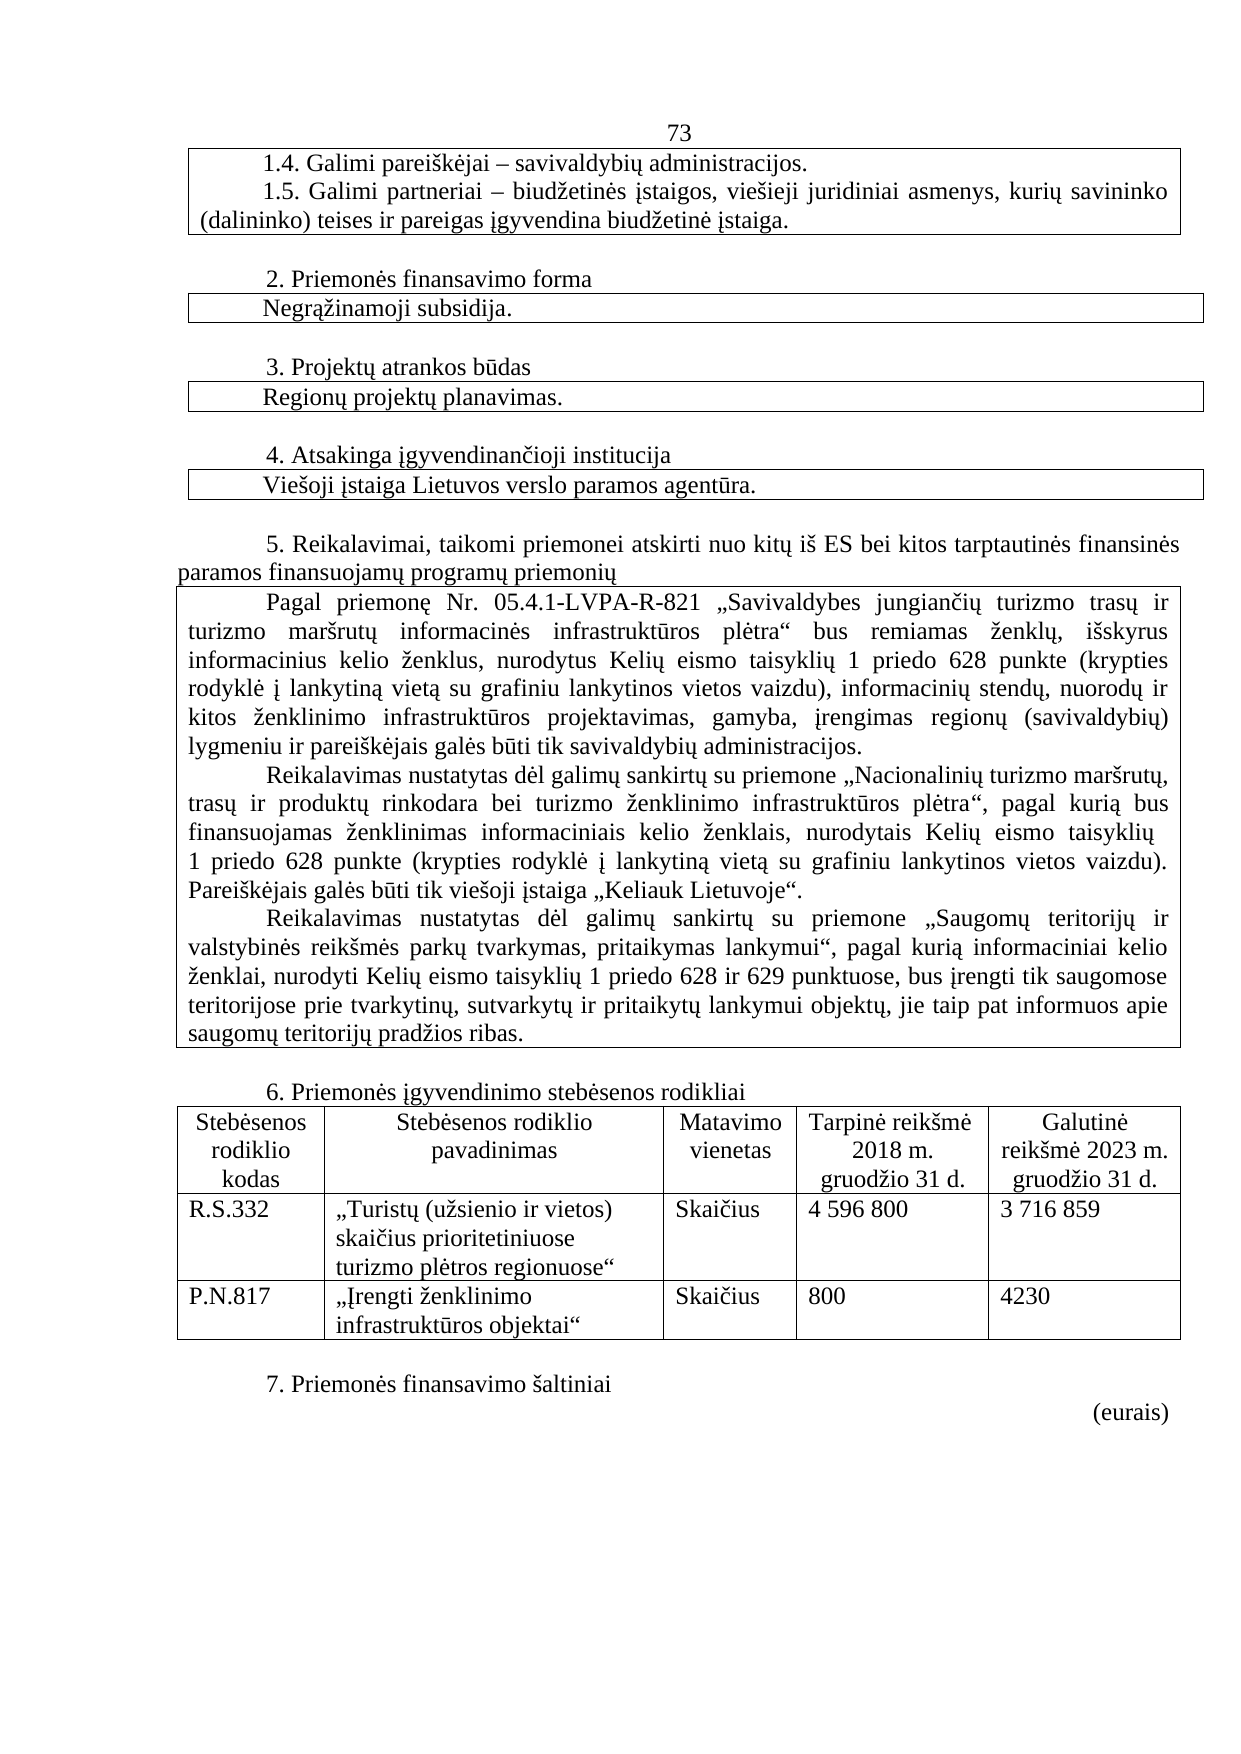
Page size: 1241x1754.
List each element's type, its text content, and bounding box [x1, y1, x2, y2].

table_header Viešoji įstaiga Lietuvos verslo paramos agentūra. [189, 470, 1203, 499]
table_cell Skaičius [664, 1194, 796, 1280]
table_cell 800 [797, 1281, 988, 1339]
table_header Stebėsenos rodiklio kodas [178, 1107, 324, 1193]
table_cell „Turistų (užsienio ir vietos) skaičius prioritetiniuose turizmo plėtros regionuose“ [325, 1194, 663, 1280]
table_cell Skaičius [664, 1281, 796, 1339]
text 7. Priemonės finansavimo šaltiniai [177, 1369, 1181, 1397]
text 6. Priemonės įgyvendinimo stebėsenos rodikliai [177, 1077, 1181, 1106]
table_header Negrąžinamoji subsidija. [189, 294, 1203, 322]
table_header Pagal priemonę Nr. 05.4.1-LVPA-R-821 „Savivaldybes jungiančių turizmo trasų ir turizmo maršrutų informacinės infrastruktūros plėtra“ bus remiamas ženklų, išskyrus informacinius kelio ženklus, nurodytus Kelių eismo taisyklių 1 priedo 628 punkte (krypties rodyklė į lankytiną vietą su grafiniu lankytinos vietos vaizdu), informacinių stendų, nuorodų ir kitos ženklinimo infrastruktūros projektavimas, gamyba, įrengimas regionų (savivaldybių) lygmeniu ir pareiškėjais galės būti tik savivaldybių administracijos. Reikalavimas nustatytas dėl galimų sankirtų su priemone „Nacionalinių turizmo maršrutų, trasų ir produktų rinkodara bei turizmo ženklinimo infrastruktūros plėtra“, pagal kurią bus finansuojamas ženklinimas informaciniais kelio ženklais, nurodytais Kelių eismo taisyklių 1 priedo 628 punkte (krypties rodyklė į lankytiną vietą su grafiniu lankytinos vietos vaizdu). Pareiškėjais galės būti tik viešoji įstaiga „Keliauk Lietuvoje“. Reikalavimas nustatytas dėl galimų sankirtų su priemone „Saugomų teritorijų ir valstybinės reikšmės parkų tvarkymas, pritaikymas lankymui“, pagal kurią informaciniai kelio ženklai, nurodyti Kelių eismo taisyklių 1 priedo 628 ir 629 punktuose, bus įrengti tik saugomose teritorijose prie tvarkytinų, sutvarkytų ir pritaikytų lankymui objektų, jie taip pat informuos apie saugomų teritorijų pradžios ribas. [177, 587, 1180, 1047]
text 4. Atsakinga įgyvendinančioji institucija [177, 440, 1181, 469]
table_cell P.N.817 [178, 1281, 324, 1339]
text (eurais) [177, 1397, 1181, 1426]
table_header Regionų projektų planavimas. [189, 382, 1203, 411]
table_cell 4 596 800 [797, 1194, 988, 1280]
table_cell R.S.332 [178, 1194, 324, 1280]
table_header Matavimo vienetas [664, 1107, 796, 1193]
table_cell 1.4. Galimi pareiškėjai – savivaldybių administracijos. 1.5. Galimi partneriai – biudžetinės įstaigos, viešieji juridiniai asmenys, kurių savininko (dalininko) teises ir pareigas įgyvendina biudžetinė įstaiga. [189, 149, 1180, 234]
text 2. Priemonės finansavimo forma [251, 264, 1181, 292]
table_header Stebėsenos rodiklio pavadinimas [325, 1107, 663, 1193]
table_cell „Įrengti ženklinimo infrastruktūros objektai“ [325, 1281, 663, 1339]
table_header Galutinė reikšmė 2023 m. gruodžio 31 d. [989, 1107, 1180, 1193]
table_cell 3 716 859 [989, 1194, 1180, 1280]
text 3. Projektų atrankos būdas [252, 352, 1181, 381]
table_header Tarpinė reikšmė 2018 m. gruodžio 31 d. [797, 1107, 988, 1193]
table_cell 4230 [989, 1281, 1180, 1339]
text 5. Reikalavimai, taikomi priemonei atskirti nuo kitų iš ES bei kitos tarptautinės finansinės paramos finansuojamų programų priemonių [177, 529, 1181, 586]
